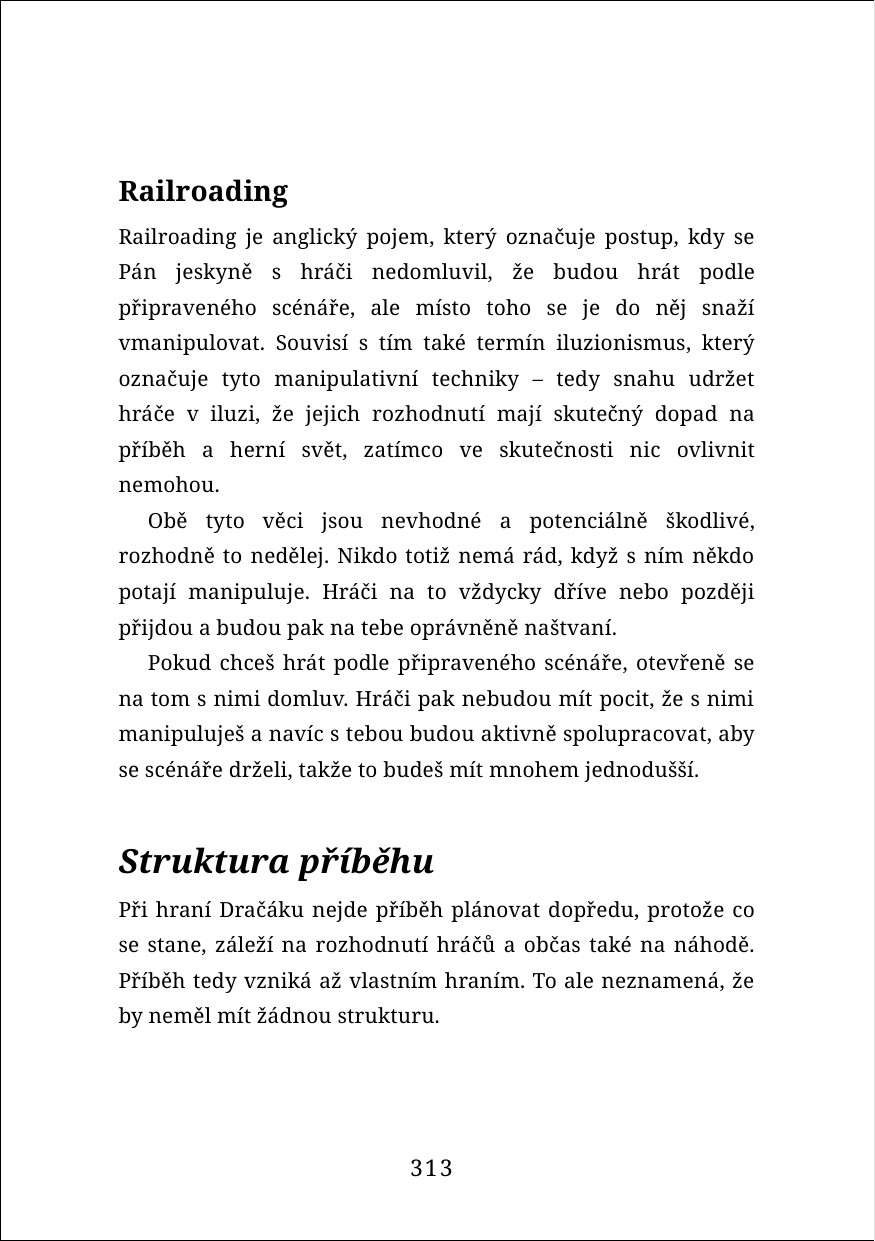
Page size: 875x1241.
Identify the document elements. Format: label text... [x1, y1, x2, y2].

subtitle Struktura příběhu [118, 837, 756, 883]
text Při hraní Dračáku nejde příběh plánovat dopředu, protože co se stane, záleží na rozhodnutí hráčů a občas také na náhodě. Příběh tedy vzniká až vlastním hraním. To ale neznamená, že by neměl mít žádnou strukturu. [118, 895, 756, 1030]
subtitle Railroading [118, 172, 756, 210]
text Railroading je anglický pojem, který označuje postup, kdy se Pán jeskyně s hráči nedomluvil, že budou hrát podle připraveného scénáře, ale místo toho se je do něj snaží vmanipulovat. Souvisí s tím také termín iluzionismus, který označuje tyto manipulativní techniky – tedy snahu udržet hráče v iluzi, že jejich rozhodnutí mají skutečný dopad na příběh a herní svět, zatímco ve skutečnosti nic ovlivnit nemohou. Obě tyto věci jsou nevhodné a potenciálně škodlivé, rozhodně to nedělej. Nikdo totiž nemá rád, když s ním někdo potají manipuluje. Hráči na to vždycky dříve nebo později přijdou a budou pak na tebe oprávněně naštvaní. Pokud chceš hrát podle připraveného scénáře, otevřeně se na tom s nimi domluv. Hráči pak nebudou mít pocit, že s nimi manipuluješ a navíc s tebou budou aktivně spolupracovat, aby se scénáře drželi, takže to budeš mít mnohem jednodušší. [118, 222, 756, 783]
